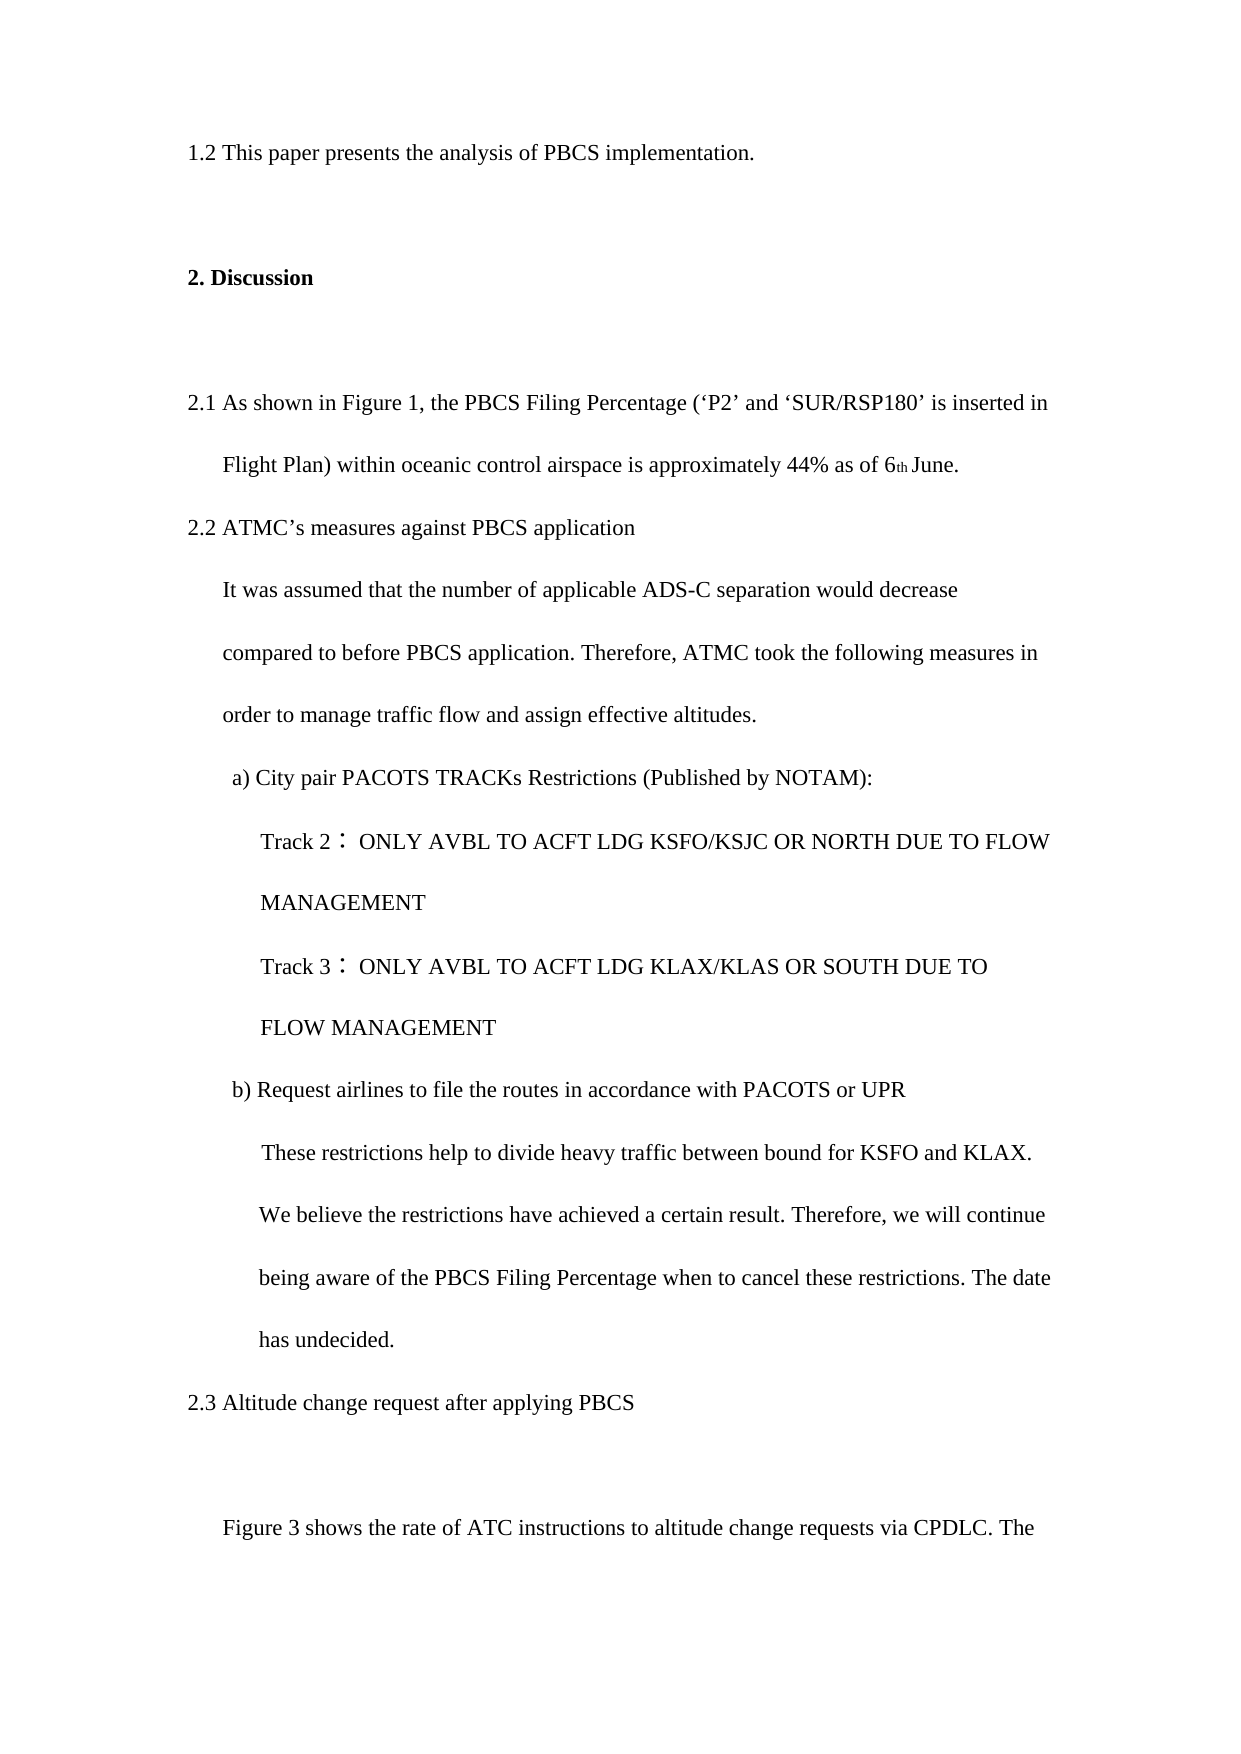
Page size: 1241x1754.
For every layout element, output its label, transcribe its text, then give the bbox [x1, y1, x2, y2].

text It was assumed that the number of applicable ADS-C separation would decrease compared to before PBCS application. Therefore, ATMC took the following measures in order to manage traffic flow and assign effective altitudes. [222, 548, 1053, 735]
text 1.2 This paper presents the analysis of PBCS implementation. [187, 110, 1053, 173]
text a) City pair PACOTS TRACKs Restrictions (Published by NOTAM): [232, 735, 1053, 798]
text 2.3 Altitude change request after applying PBCS [187, 1360, 1053, 1423]
text These restrictions help to divide heavy traffic between bound for KSFO and KLAX. We believe the restrictions have achieved a certain result. Therefore, we will continue being aware of the PBCS Filing Percentage when to cancel these restrictions. The date has undecided. [259, 1110, 1053, 1360]
text 2. Discussion [187, 235, 1053, 298]
text b) Request airlines to file the routes in accordance with PACOTS or UPR [232, 1048, 1053, 1110]
text 2.1 As shown in Figure 1, the PBCS Filing Percentage (‘P2’ and ‘SUR/RSP180’ is inserted in Flight Plan) within oceanic control airspace is approximately 44% as of 6th June. [187, 360, 1053, 485]
text Track 3： ONLY AVBL TO ACFT LDG KLAX/KLAS OR SOUTH DUE TO FLOW MANAGEMENT [260, 923, 1053, 1048]
text Figure 3 shows the rate of ATC instructions to altitude change requests via CPDLC. The [222, 1485, 1053, 1548]
text 2.2 ATMC’s measures against PBCS application [187, 485, 1053, 548]
text Track 2： ONLY AVBL TO ACFT LDG KSFO/KSJC OR NORTH DUE TO FLOW MANAGEMENT [260, 798, 1053, 923]
